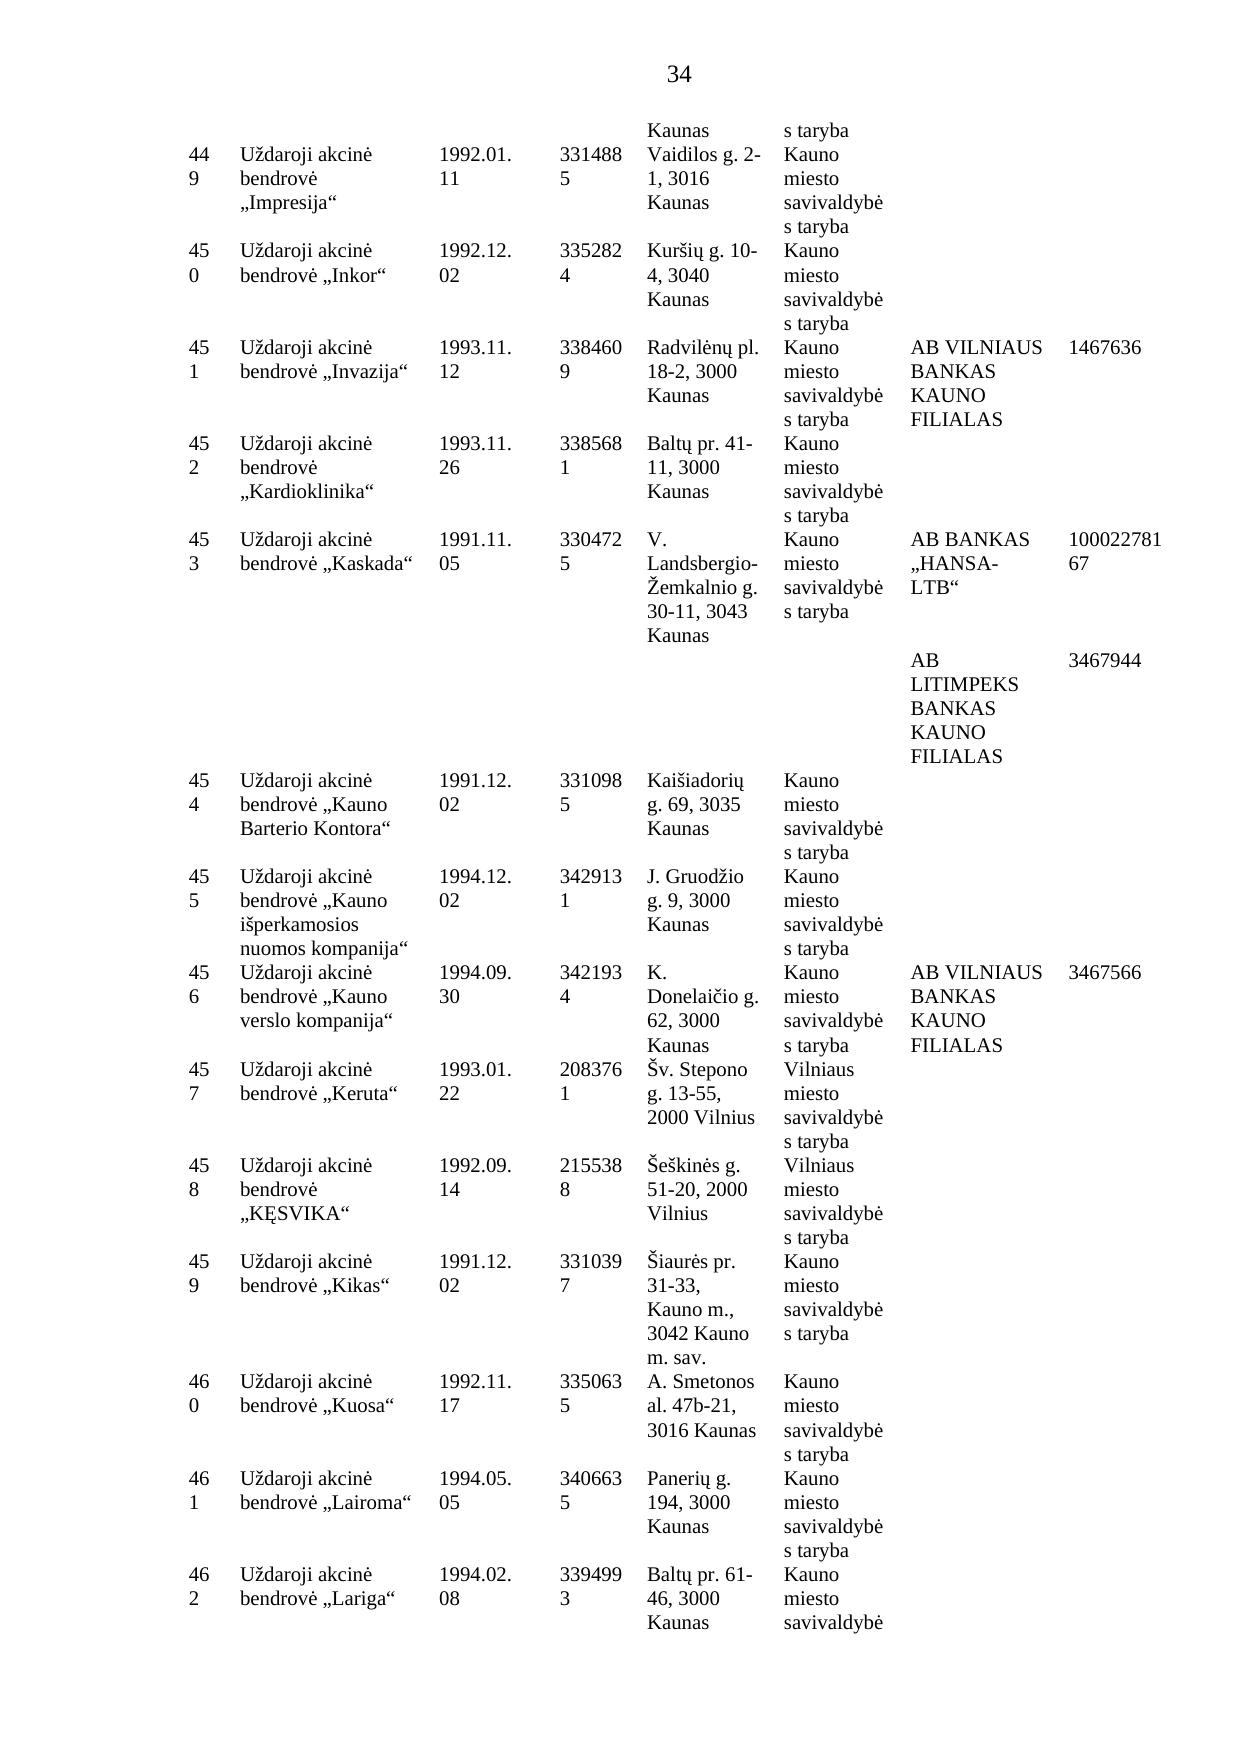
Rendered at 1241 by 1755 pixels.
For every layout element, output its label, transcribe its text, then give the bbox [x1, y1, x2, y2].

table_cell 3429131 [548, 864, 636, 960]
table_cell Kaunas [636, 118, 772, 142]
table_cell [636, 648, 772, 768]
table_cell Kauno miesto savivaldybės taryba [773, 1369, 899, 1466]
table_cell 449 [177, 142, 228, 238]
table_cell 457 [177, 1057, 228, 1153]
table_cell K. Donelaičio g. 62, 3000 Kaunas [636, 960, 772, 1057]
table_cell 462 [177, 1562, 228, 1634]
table_cell [899, 1249, 1057, 1369]
table_cell [899, 1153, 1057, 1249]
table_cell Uždaroji akcinė bendrovė „Kaskada“ [229, 527, 428, 647]
table_cell A. Smetonos al. 47b-21, 3016 Kaunas [636, 1369, 772, 1466]
table_cell 1991.12. 02 [428, 768, 548, 864]
table_cell Vilniaus miesto savivaldybės taryba [773, 1057, 899, 1153]
table_cell 3310985 [548, 768, 636, 864]
table_cell Šiaurės pr. 31-33, Kauno m., 3042 Kauno m. sav. [636, 1249, 772, 1369]
table_cell [899, 431, 1057, 527]
table_cell [899, 239, 1057, 335]
table_cell 2083761 [548, 1057, 636, 1153]
table_cell 1994.09. 30 [428, 960, 548, 1057]
table_cell 1994.02. 08 [428, 1562, 548, 1634]
table_cell [1057, 768, 1181, 864]
table_cell Kauno miesto savivaldybės taryba [773, 1249, 899, 1369]
table_cell 456 [177, 960, 228, 1057]
table_cell [548, 648, 636, 768]
table_cell AB VILNIAUS BANKAS KAUNO FILIALAS [899, 960, 1057, 1057]
table_cell 453 [177, 527, 228, 647]
table_cell 455 [177, 864, 228, 960]
table_cell Baltų pr. 61-46, 3000 Kaunas [636, 1562, 772, 1634]
table_cell [899, 118, 1057, 142]
table_cell [548, 118, 636, 142]
table_cell 1993.01. 22 [428, 1057, 548, 1153]
table_cell [1057, 431, 1181, 527]
table_cell Uždaroji akcinė bendrovė „Kikas“ [229, 1249, 428, 1369]
table_cell 1991.11. 05 [428, 527, 548, 647]
table_cell 3314885 [548, 142, 636, 238]
table_cell 3467944 [1057, 648, 1181, 768]
table_cell [1057, 118, 1181, 142]
table_cell [899, 768, 1057, 864]
table_cell [1057, 1057, 1181, 1153]
table_cell Kauno miesto savivaldybės taryba [773, 142, 899, 238]
table_cell [428, 648, 548, 768]
table_cell [1057, 239, 1181, 335]
table_cell [899, 1466, 1057, 1562]
table_cell [899, 1057, 1057, 1153]
table_cell Kauno miesto savivaldybės taryba [773, 864, 899, 960]
table_cell 3467566 [1057, 960, 1181, 1057]
table_cell Kauno miesto savivaldybės taryba [773, 768, 899, 864]
table_cell 451 [177, 335, 228, 431]
table_cell Kuršių g. 10-4, 3040 Kaunas [636, 239, 772, 335]
table_cell Uždaroji akcinė bendrovė „Inkor“ [229, 239, 428, 335]
table_cell Kauno miesto savivaldybė [773, 1562, 899, 1634]
table_cell [1057, 1249, 1181, 1369]
table_cell Panerių g. 194, 3000 Kaunas [636, 1466, 772, 1562]
table_cell Uždaroji akcinė bendrovė „Invazija“ [229, 335, 428, 431]
table_cell Uždaroji akcinė bendrovė „Lariga“ [229, 1562, 428, 1634]
table_cell Kauno miesto savivaldybės taryba [773, 527, 899, 647]
table_cell 452 [177, 431, 228, 527]
table_cell [177, 648, 228, 768]
table_cell 1992.09. 14 [428, 1153, 548, 1249]
table_cell AB VILNIAUS BANKAS KAUNO FILIALAS [899, 335, 1057, 431]
table_cell [899, 142, 1057, 238]
table_cell 3394993 [548, 1562, 636, 1634]
table_cell 1994.12. 02 [428, 864, 548, 960]
table_cell Uždaroji akcinė bendrovė „Keruta“ [229, 1057, 428, 1153]
table_cell Vaidilos g. 2-1, 3016 Kaunas [636, 142, 772, 238]
table_cell [1057, 864, 1181, 960]
table_cell AB BANKAS „HANSA-LTB“ [899, 527, 1057, 647]
table_cell Vilniaus miesto savivaldybės taryba [773, 1153, 899, 1249]
table_cell 2155388 [548, 1153, 636, 1249]
table_cell [1057, 1369, 1181, 1466]
table_cell [899, 864, 1057, 960]
table_cell [428, 118, 548, 142]
table_cell Šv. Stepono g. 13-55, 2000 Vilnius [636, 1057, 772, 1153]
table_cell Kauno miesto savivaldybės taryba [773, 960, 899, 1057]
table_cell 461 [177, 1466, 228, 1562]
table_cell Kauno miesto savivaldybės taryba [773, 239, 899, 335]
table_cell Uždaroji akcinė bendrovė „Kauno verslo kompanija“ [229, 960, 428, 1057]
table_cell 458 [177, 1153, 228, 1249]
table_cell 1994.05. 05 [428, 1466, 548, 1562]
table_cell Uždaroji akcinė bendrovė „Kauno Barterio Kontora“ [229, 768, 428, 864]
table_cell Kaišiadorių g. 69, 3035 Kaunas [636, 768, 772, 864]
table_cell 3385681 [548, 431, 636, 527]
table_cell 3310397 [548, 1249, 636, 1369]
table_cell [899, 1562, 1057, 1634]
table_cell Šeškinės g. 51-20, 2000 Vilnius [636, 1153, 772, 1249]
table_cell J. Gruodžio g. 9, 3000 Kaunas [636, 864, 772, 960]
table_cell 3421934 [548, 960, 636, 1057]
table_cell 1992.01. 11 [428, 142, 548, 238]
table_cell Uždaroji akcinė bendrovė „Kauno išperkamosios nuomos kompanija“ [229, 864, 428, 960]
table_cell [229, 648, 428, 768]
table_cell [773, 648, 899, 768]
table_cell 3352824 [548, 239, 636, 335]
table_cell AB LITIMPEKS BANKAS KAUNO FILIALAS [899, 648, 1057, 768]
table_cell 454 [177, 768, 228, 864]
table_cell Uždaroji akcinė bendrovė „Kardioklinika“ [229, 431, 428, 527]
table_cell Kauno miesto savivaldybės taryba [773, 335, 899, 431]
table_cell [177, 118, 228, 142]
table_cell 3406635 [548, 1466, 636, 1562]
table_cell Uždaroji akcinė bendrovė „Lairoma“ [229, 1466, 428, 1562]
table_cell 1993.11. 26 [428, 431, 548, 527]
table_cell V. Landsbergio-Žemkalnio g. 30-11, 3043 Kaunas [636, 527, 772, 647]
table_cell 1467636 [1057, 335, 1181, 431]
table_cell Radvilėnų pl. 18-2, 3000 Kaunas [636, 335, 772, 431]
table_cell 3384609 [548, 335, 636, 431]
table_cell [1057, 142, 1181, 238]
table_cell s taryba [773, 118, 899, 142]
table_cell [1057, 1153, 1181, 1249]
table_cell Uždaroji akcinė bendrovė „Kuosa“ [229, 1369, 428, 1466]
table_cell 1993.11. 12 [428, 335, 548, 431]
table_cell 10002278167 [1057, 527, 1181, 647]
table_cell Kauno miesto savivaldybės taryba [773, 1466, 899, 1562]
table_cell [1057, 1466, 1181, 1562]
table_cell Kauno miesto savivaldybės taryba [773, 431, 899, 527]
table_cell 3350635 [548, 1369, 636, 1466]
table_cell [899, 1369, 1057, 1466]
table_cell [1057, 1562, 1181, 1634]
table_cell 459 [177, 1249, 228, 1369]
table_cell 460 [177, 1369, 228, 1466]
table_cell 1991.12. 02 [428, 1249, 548, 1369]
table_cell 1992.11. 17 [428, 1369, 548, 1466]
table_cell [229, 118, 428, 142]
table_cell 1992.12. 02 [428, 239, 548, 335]
table_cell 3304725 [548, 527, 636, 647]
table_cell Uždaroji akcinė bendrovė „KĘSVIKA“ [229, 1153, 428, 1249]
table_cell Uždaroji akcinė bendrovė „Impresija“ [229, 142, 428, 238]
table_cell Baltų pr. 41-11, 3000 Kaunas [636, 431, 772, 527]
table_cell 450 [177, 239, 228, 335]
